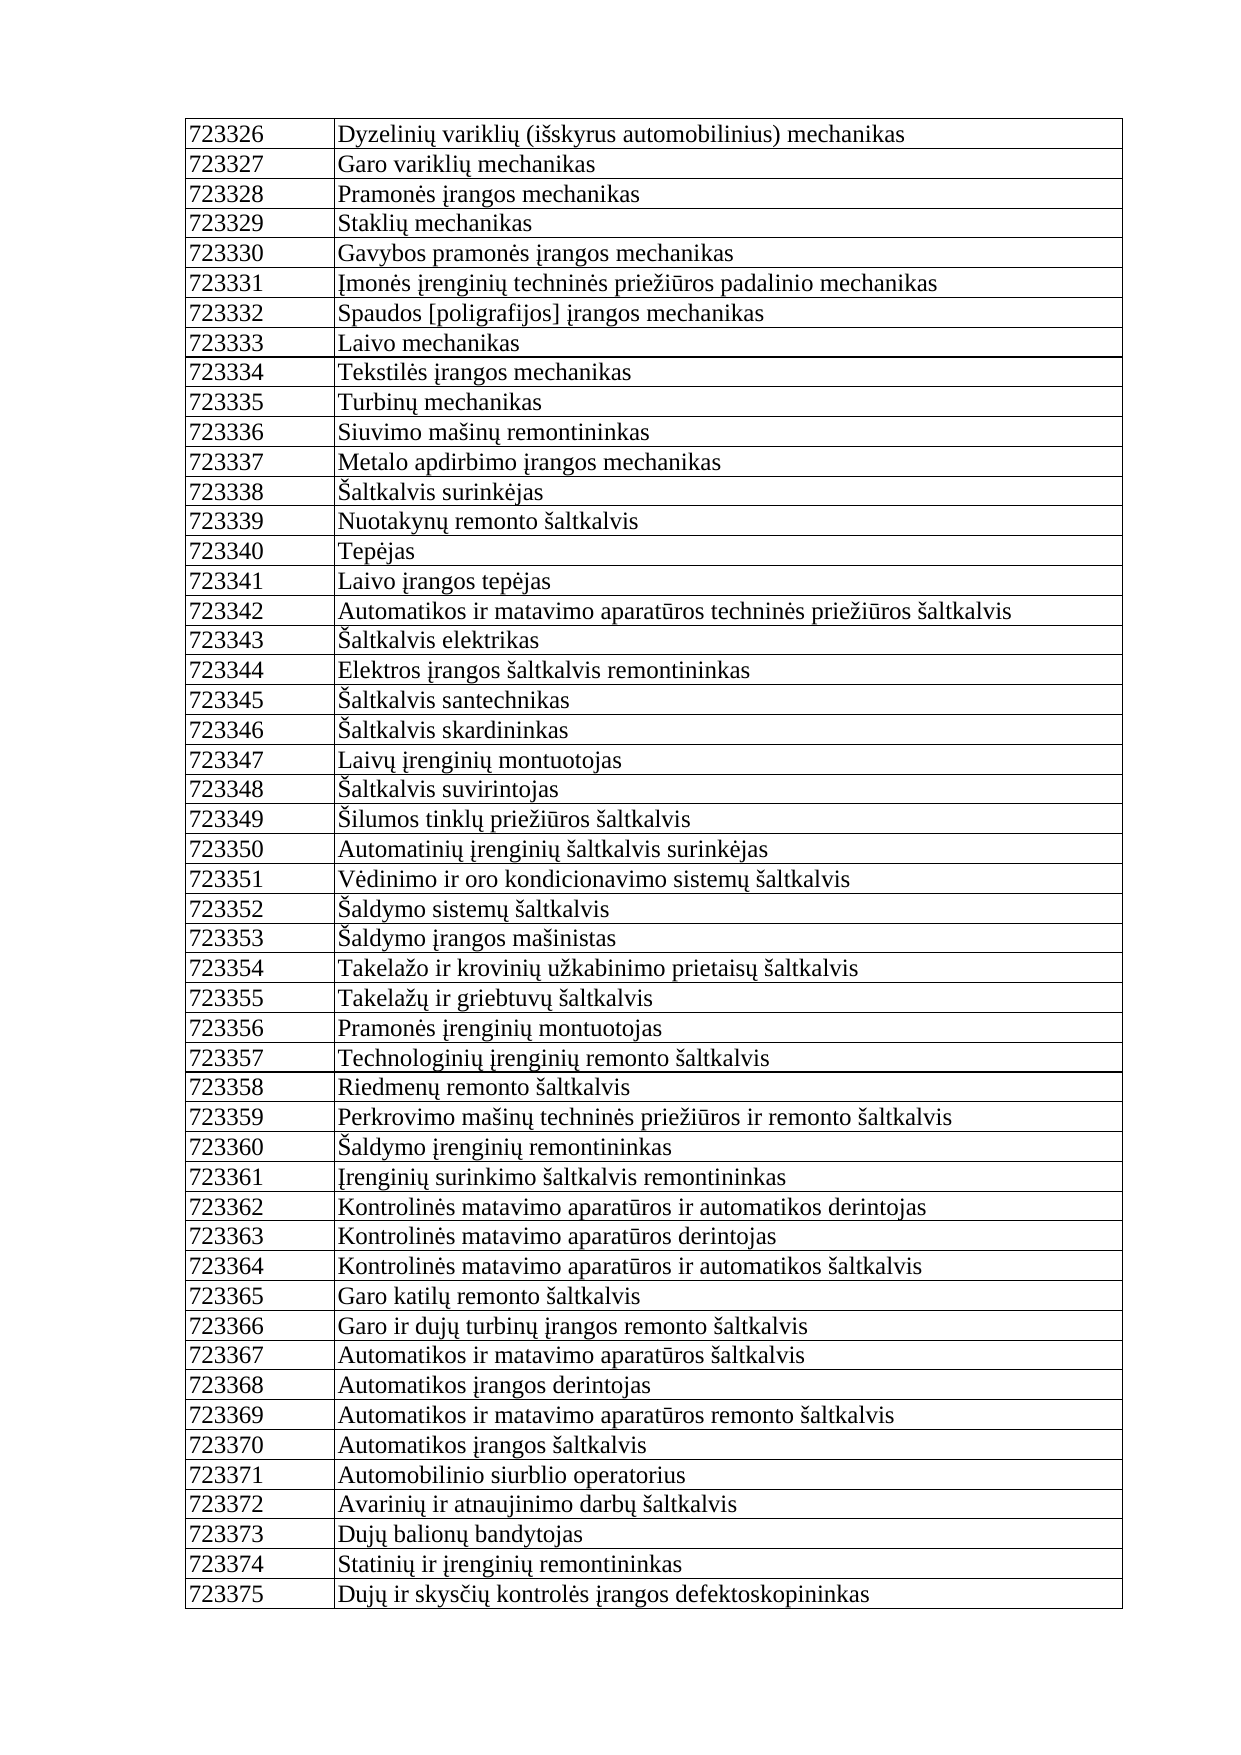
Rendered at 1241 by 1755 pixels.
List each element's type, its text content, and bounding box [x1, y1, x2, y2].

table_cell [177, 118, 185, 148]
table_cell Dujų balionų bandytojas [335, 1519, 1122, 1548]
table_cell 723327 [186, 149, 334, 178]
table_cell Elektros įrangos šaltkalvis remontininkas [335, 655, 1122, 684]
table_cell [177, 595, 185, 624]
table_cell [177, 1220, 185, 1250]
table_cell [177, 863, 185, 893]
table_cell 723366 [186, 1311, 334, 1339]
table_cell 723374 [186, 1549, 334, 1578]
table_cell Kontrolinės matavimo aparatūros derintojas [335, 1221, 1122, 1250]
table_cell Šaldymo įrenginių remontininkas [335, 1132, 1122, 1161]
table_cell [177, 952, 185, 982]
table_cell Šaldymo įrangos mašinistas [335, 924, 1122, 952]
table_cell 723372 [186, 1490, 334, 1518]
table_cell Šaltkalvis santechnikas [335, 685, 1122, 714]
table_cell [177, 416, 185, 446]
table_cell [177, 1310, 185, 1339]
table_cell Siuvimo mašinų remontininkas [335, 417, 1122, 446]
table_cell 723328 [186, 179, 334, 207]
table_cell 723364 [186, 1251, 334, 1280]
table_cell 723355 [186, 983, 334, 1012]
table_cell Automobilinio siurblio operatorius [335, 1460, 1122, 1488]
table_cell Avarinių ir atnaujinimo darbų šaltkalvis [335, 1490, 1122, 1518]
table_cell 723359 [186, 1102, 334, 1131]
table_cell 723367 [186, 1341, 334, 1369]
table_cell Dujų ir skysčių kontrolės įrangos defektoskopininkas [335, 1579, 1122, 1608]
table_cell 723361 [186, 1162, 334, 1191]
table_cell [177, 356, 185, 386]
table_cell [177, 386, 185, 416]
table_cell 723346 [186, 715, 334, 744]
table_cell [177, 1131, 185, 1161]
table_cell Įrenginių surinkimo šaltkalvis remontininkas [335, 1162, 1122, 1191]
table_cell [177, 1161, 185, 1191]
table_cell [177, 684, 185, 714]
table_cell [177, 625, 185, 654]
table_cell [177, 714, 185, 744]
table_cell 723330 [186, 238, 334, 267]
table_cell Tekstilės įrangos mechanikas [335, 358, 1122, 386]
table_cell 723331 [186, 268, 334, 297]
table_cell Automatinių įrenginių šaltkalvis surinkėjas [335, 834, 1122, 863]
table_cell Takelažų ir griebtuvų šaltkalvis [335, 983, 1122, 1012]
table_cell 723342 [186, 596, 334, 624]
table_cell 723340 [186, 536, 334, 565]
table_cell 723344 [186, 655, 334, 684]
table_cell 723375 [186, 1579, 334, 1608]
table_cell 723357 [186, 1043, 334, 1071]
table_cell 723370 [186, 1430, 334, 1459]
table_cell Šaltkalvis suvirintojas [335, 775, 1122, 803]
table_cell 723365 [186, 1281, 334, 1310]
table_cell Vėdinimo ir oro kondicionavimo sistemų šaltkalvis [335, 864, 1122, 893]
table_cell Automatikos įrangos derintojas [335, 1370, 1122, 1399]
table_cell 723360 [186, 1132, 334, 1161]
table_cell [177, 178, 185, 207]
table_cell Dyzelinių variklių (išskyrus automobilinius) mechanikas [335, 119, 1122, 148]
table_cell [177, 654, 185, 684]
table_cell [177, 237, 185, 267]
table_cell 723336 [186, 417, 334, 446]
table_cell 723345 [186, 685, 334, 714]
table_cell [177, 1578, 185, 1608]
table_cell Nuotakynų remonto šaltkalvis [335, 506, 1122, 535]
table_cell [177, 327, 185, 356]
table_cell [177, 923, 185, 952]
table_cell [177, 1012, 185, 1042]
table_cell 723326 [186, 119, 334, 148]
table_cell Pramonės įrangos mechanikas [335, 179, 1122, 207]
table_cell Įmonės įrenginių techninės priežiūros padalinio mechanikas [335, 268, 1122, 297]
table_cell [177, 1548, 185, 1578]
table_cell 723356 [186, 1013, 334, 1042]
table_cell Pramonės įrenginių montuotojas [335, 1013, 1122, 1042]
table_cell 723373 [186, 1519, 334, 1548]
table_cell 723349 [186, 804, 334, 833]
table_cell 723341 [186, 566, 334, 595]
table_cell Šaltkalvis skardininkas [335, 715, 1122, 744]
table_cell Garo katilų remonto šaltkalvis [335, 1281, 1122, 1310]
table_cell [177, 1489, 185, 1518]
table_cell [177, 833, 185, 863]
table_cell Spaudos [poligrafijos] įrangos mechanikas [335, 298, 1122, 327]
table_cell 723334 [186, 358, 334, 386]
table_cell [177, 774, 185, 803]
table_cell [177, 565, 185, 595]
table_cell Staklių mechanikas [335, 209, 1122, 237]
table_cell Kontrolinės matavimo aparatūros ir automatikos šaltkalvis [335, 1251, 1122, 1280]
table_cell Tepėjas [335, 536, 1122, 565]
table_cell Gavybos pramonės įrangos mechanikas [335, 238, 1122, 267]
table_cell 723337 [186, 447, 334, 476]
table_cell Automatikos įrangos šaltkalvis [335, 1430, 1122, 1459]
table_cell 723371 [186, 1460, 334, 1488]
table_cell [177, 1518, 185, 1548]
table_cell Perkrovimo mašinų techninės priežiūros ir remonto šaltkalvis [335, 1102, 1122, 1131]
table_cell Automatikos ir matavimo aparatūros šaltkalvis [335, 1341, 1122, 1369]
table_cell [177, 1369, 185, 1399]
table_cell 723368 [186, 1370, 334, 1399]
table_cell [177, 1191, 185, 1220]
table_cell 723335 [186, 387, 334, 416]
table_cell Kontrolinės matavimo aparatūros ir automatikos derintojas [335, 1192, 1122, 1220]
table_cell Garo ir dujų turbinų įrangos remonto šaltkalvis [335, 1311, 1122, 1339]
table_cell Technologinių įrenginių remonto šaltkalvis [335, 1043, 1122, 1071]
table_cell Šaltkalvis elektrikas [335, 626, 1122, 654]
table_cell 723347 [186, 745, 334, 773]
table_cell [177, 1042, 185, 1071]
table_cell 723350 [186, 834, 334, 863]
table_cell 723329 [186, 209, 334, 237]
table_cell [177, 1280, 185, 1310]
table_cell [177, 893, 185, 922]
table_cell [177, 208, 185, 237]
table_cell Šilumos tinklų priežiūros šaltkalvis [335, 804, 1122, 833]
table_cell [177, 446, 185, 476]
table_cell 723333 [186, 328, 334, 356]
table_cell Takelažo ir krovinių užkabinimo prietaisų šaltkalvis [335, 953, 1122, 982]
table_cell 723358 [186, 1073, 334, 1101]
table_cell Garo variklių mechanikas [335, 149, 1122, 178]
table_cell [177, 1459, 185, 1488]
table_cell Automatikos ir matavimo aparatūros techninės priežiūros šaltkalvis [335, 596, 1122, 624]
table_cell [177, 744, 185, 773]
table_cell Šaltkalvis surinkėjas [335, 477, 1122, 505]
table_cell 723332 [186, 298, 334, 327]
table_cell 723353 [186, 924, 334, 952]
table_cell [177, 982, 185, 1012]
table_cell 723362 [186, 1192, 334, 1220]
table_cell [177, 1429, 185, 1459]
table_cell Turbinų mechanikas [335, 387, 1122, 416]
table_cell [177, 803, 185, 833]
table_cell [177, 1399, 185, 1429]
table_cell [177, 535, 185, 565]
table_cell Laivo mechanikas [335, 328, 1122, 356]
table_cell 723339 [186, 506, 334, 535]
table_cell 723343 [186, 626, 334, 654]
table_cell 723352 [186, 894, 334, 922]
table_cell Riedmenų remonto šaltkalvis [335, 1073, 1122, 1101]
table_cell Laivų įrenginių montuotojas [335, 745, 1122, 773]
table_cell [177, 1250, 185, 1280]
table_cell [177, 505, 185, 535]
table_cell [177, 1071, 185, 1101]
table_cell [177, 1340, 185, 1369]
table_cell 723369 [186, 1400, 334, 1429]
table_cell Šaldymo sistemų šaltkalvis [335, 894, 1122, 922]
table_cell Automatikos ir matavimo aparatūros remonto šaltkalvis [335, 1400, 1122, 1429]
table_cell Metalo apdirbimo įrangos mechanikas [335, 447, 1122, 476]
table_cell 723351 [186, 864, 334, 893]
table_cell [177, 148, 185, 178]
table_cell [177, 297, 185, 327]
table_cell 723354 [186, 953, 334, 982]
table_cell 723363 [186, 1221, 334, 1250]
table_cell [177, 1101, 185, 1131]
table_cell 723348 [186, 775, 334, 803]
table_cell 723338 [186, 477, 334, 505]
table_cell [177, 476, 185, 505]
table_cell Statinių ir įrenginių remontininkas [335, 1549, 1122, 1578]
table_cell [177, 267, 185, 297]
table_cell Laivo įrangos tepėjas [335, 566, 1122, 595]
